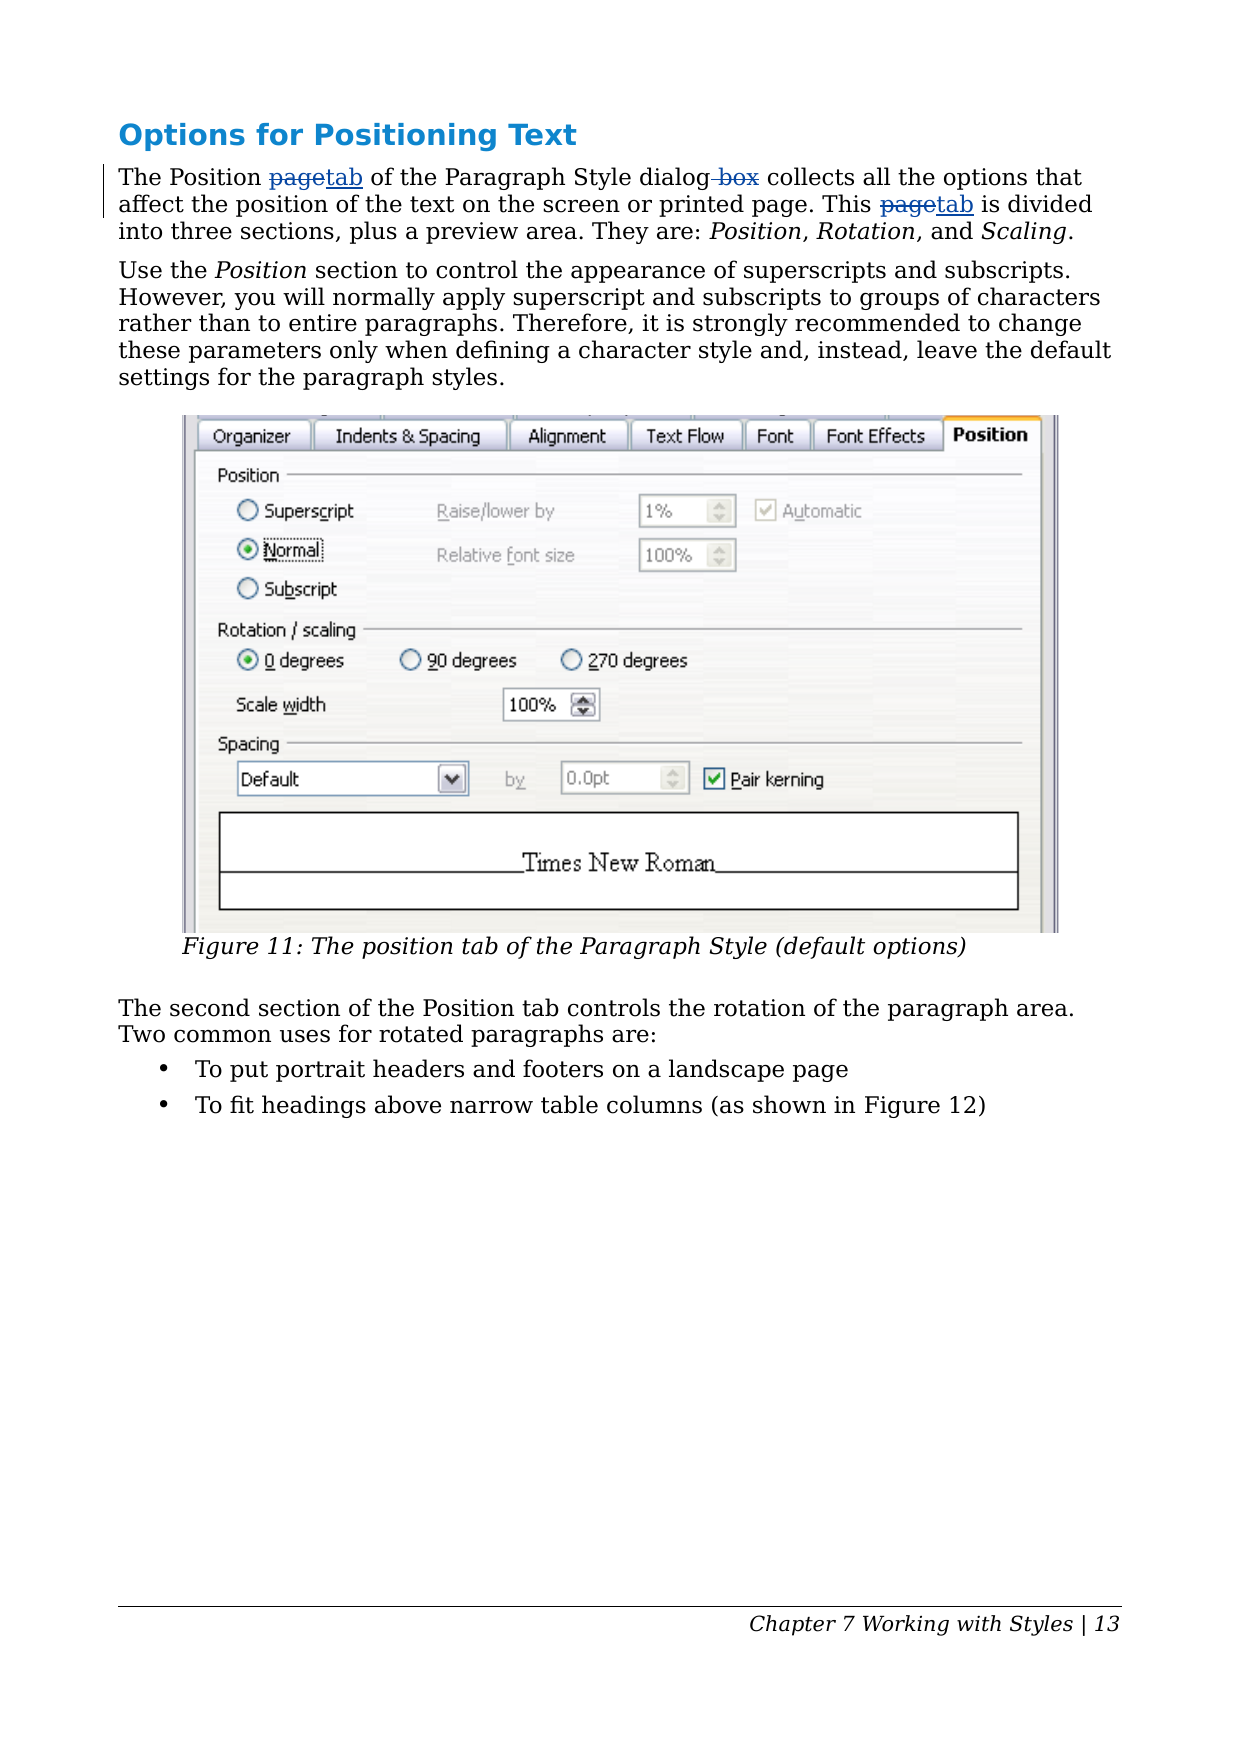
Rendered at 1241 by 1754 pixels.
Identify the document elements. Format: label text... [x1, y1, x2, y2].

list The second section of the Position tab controls the rotation of the paragraph area. Two common uses for rotated paragraphs are: [118, 995, 1122, 1048]
text Figure 11: The position tab of the Paragraph Style (default options) [182, 933, 1058, 960]
subtitle Options for Positioning Text [118, 118, 1122, 152]
list To fit headings above narrow table columns (as shown in Figure 12) [156, 1090, 1122, 1119]
picture [182, 415, 1059, 933]
text Use the Position section to control the appearance of superscripts and subscripts. However, you will normally apply superscript and subscripts to groups of characters rather than to entire paragraphs. Therefore, it is strongly recommended to change these parameters only when defining a character style and, instead, leave the default settings for the paragraph styles. [118, 257, 1122, 390]
list To put portrait headers and footers on a landscape page [156, 1054, 1122, 1084]
text The Position tab of the Paragraph Style dialog collects all the options that affect the position of the text on the screen or printed page. This tab is divided into three sections, plus a preview area. They are: Position, Rotation, and Scaling. [118, 164, 1122, 244]
